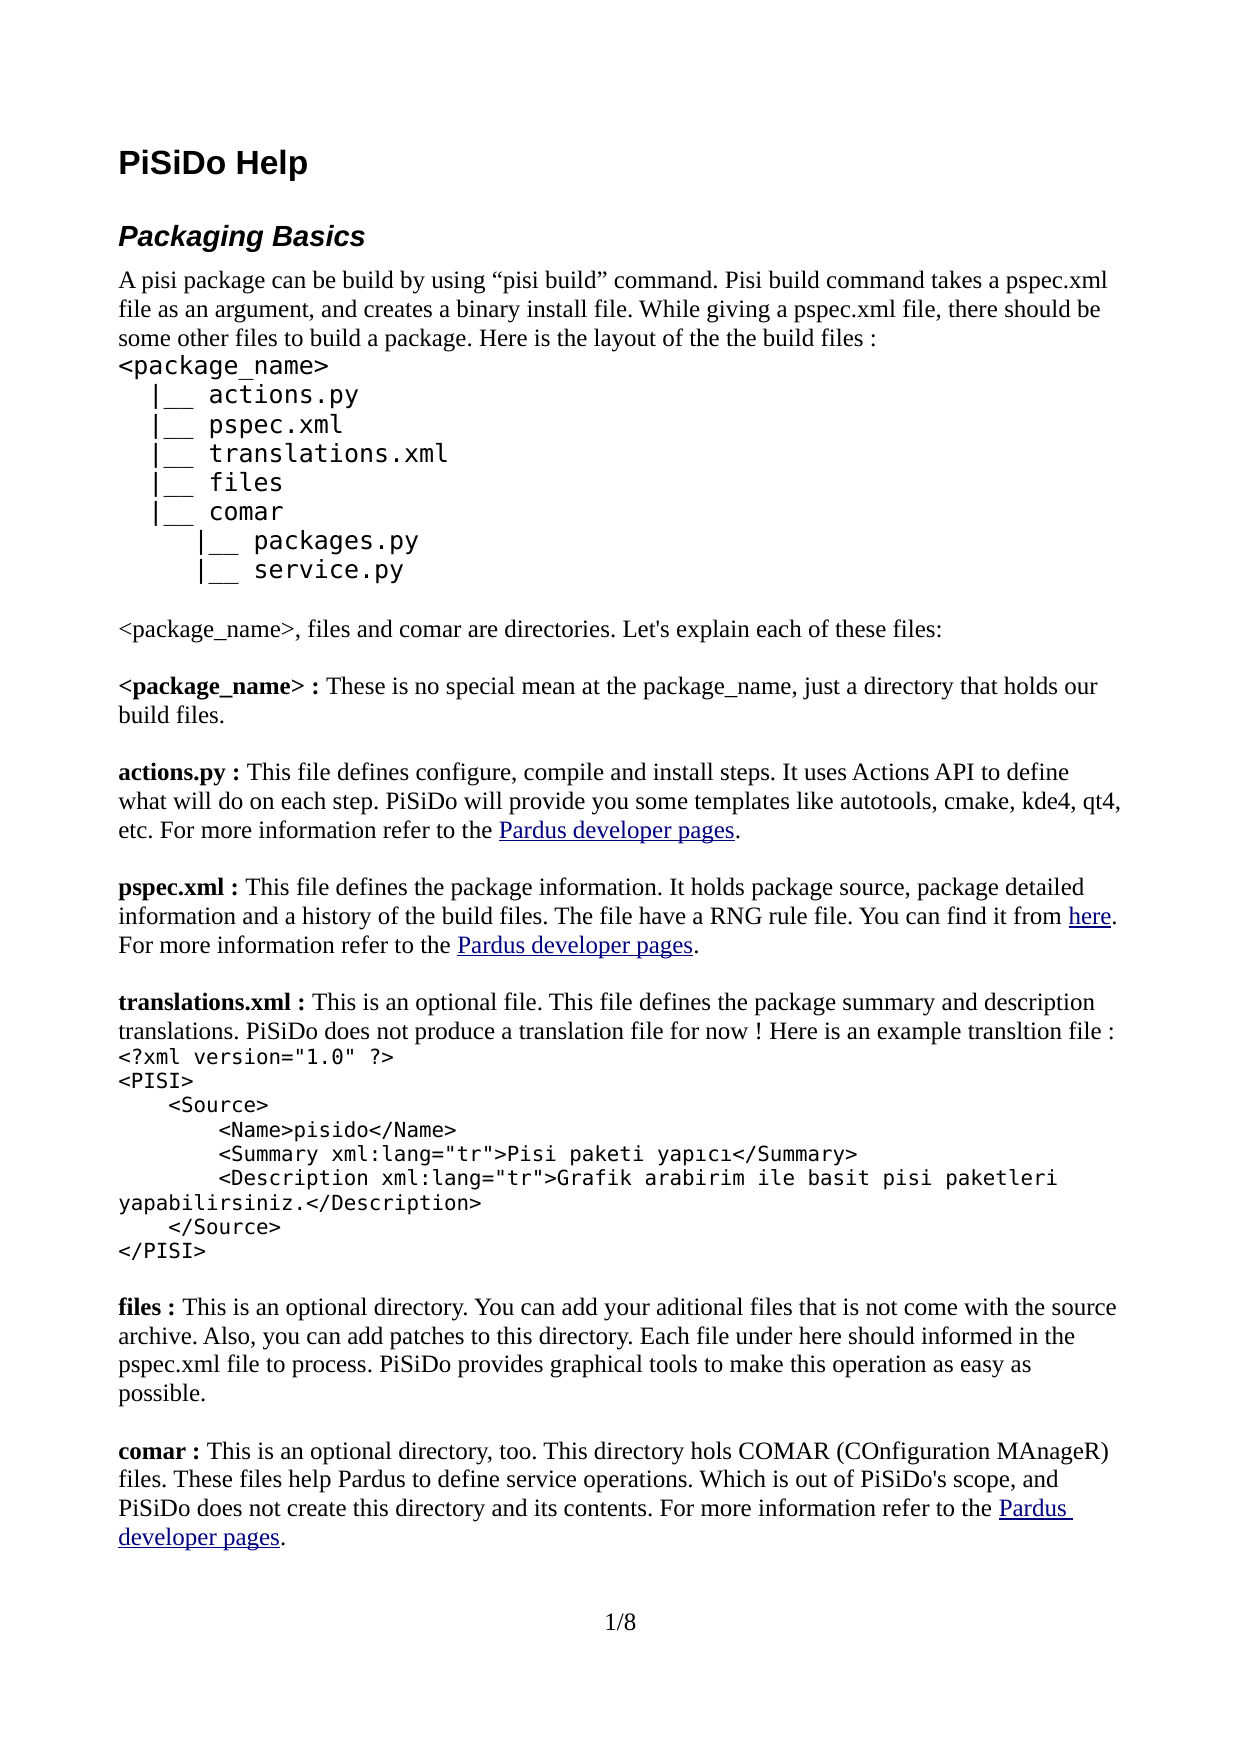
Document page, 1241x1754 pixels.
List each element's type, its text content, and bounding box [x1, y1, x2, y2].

text </Source> [118, 1215, 1122, 1239]
text |__ comar [118, 497, 1122, 527]
text comar : This is an optional directory, too. This directory hols COMAR (COnfiguration MAnageR) files. These files help Pardus to define service operations. Which is out of PiSiDo's scope, and PiSiDo does not create this directory and its contents. For more information refer to the Pardus developer pages. [118, 1436, 1122, 1551]
text files : This is an optional directory. You can add your aditional files that is not come with the source archive. Also, you can add patches to this directory. Each file under here should informed in the pspec.xml file to process. PiSiDo provides graphical tools to make this operation as easy as possible. [118, 1292, 1122, 1407]
text <package_name> [118, 352, 1122, 381]
text translations.xml : This is an optional file. This file defines the package summary and description translations. PiSiDo does not produce a translation file for now ! Here is an example transltion file : [118, 987, 1122, 1045]
text pspec.xml : This file defines the package information. It holds package source, package detailed information and a history of the build files. The file have a RNG rule file. You can find it from here. For more information refer to the Pardus developer pages. [118, 872, 1122, 959]
subtitle Packaging Basics [118, 219, 1122, 253]
text |__ packages.py [118, 527, 1122, 556]
text <package_name> : These is no special mean at the package_name, just a directory that holds our build files. [118, 671, 1122, 729]
text |__ service.py [118, 556, 1122, 585]
text |__ pspec.xml [118, 410, 1122, 439]
text <Summary xml:lang="tr">Pisi paketi yapıcı</Summary> [118, 1142, 1122, 1166]
text |__ files [118, 468, 1122, 497]
subtitle PiSiDo Help [118, 143, 1122, 182]
text </PISI> [118, 1239, 1122, 1263]
text actions.py : This file defines configure, compile and install steps. It uses Actions API to define what will do on each step. PiSiDo will provide you some templates like autotools, cmake, kde4, qt4, etc. For more information refer to the Pardus developer pages. [118, 757, 1122, 844]
text A pisi package can be build by using “pisi build” command. Pisi build command takes a pspec.xml file as an argument, and creates a binary install file. While giving a pspec.xml file, there should be some other files to build a package. Here is the layout of the the build files : [118, 265, 1122, 352]
text <Description xml:lang="tr">Grafik arabirim ile basit pisi paketleri yapabilirsiniz.</Description> [118, 1166, 1122, 1215]
text <Source> [118, 1093, 1122, 1118]
text |__ translations.xml [118, 439, 1122, 468]
text <?xml version="1.0" ?> [118, 1045, 1122, 1069]
text <Name>pisido</Name> [118, 1118, 1122, 1142]
text <PISI> [118, 1069, 1122, 1093]
text |__ actions.py [118, 381, 1122, 410]
text <package_name>, files and comar are directories. Let's explain each of these files: [118, 614, 1122, 642]
